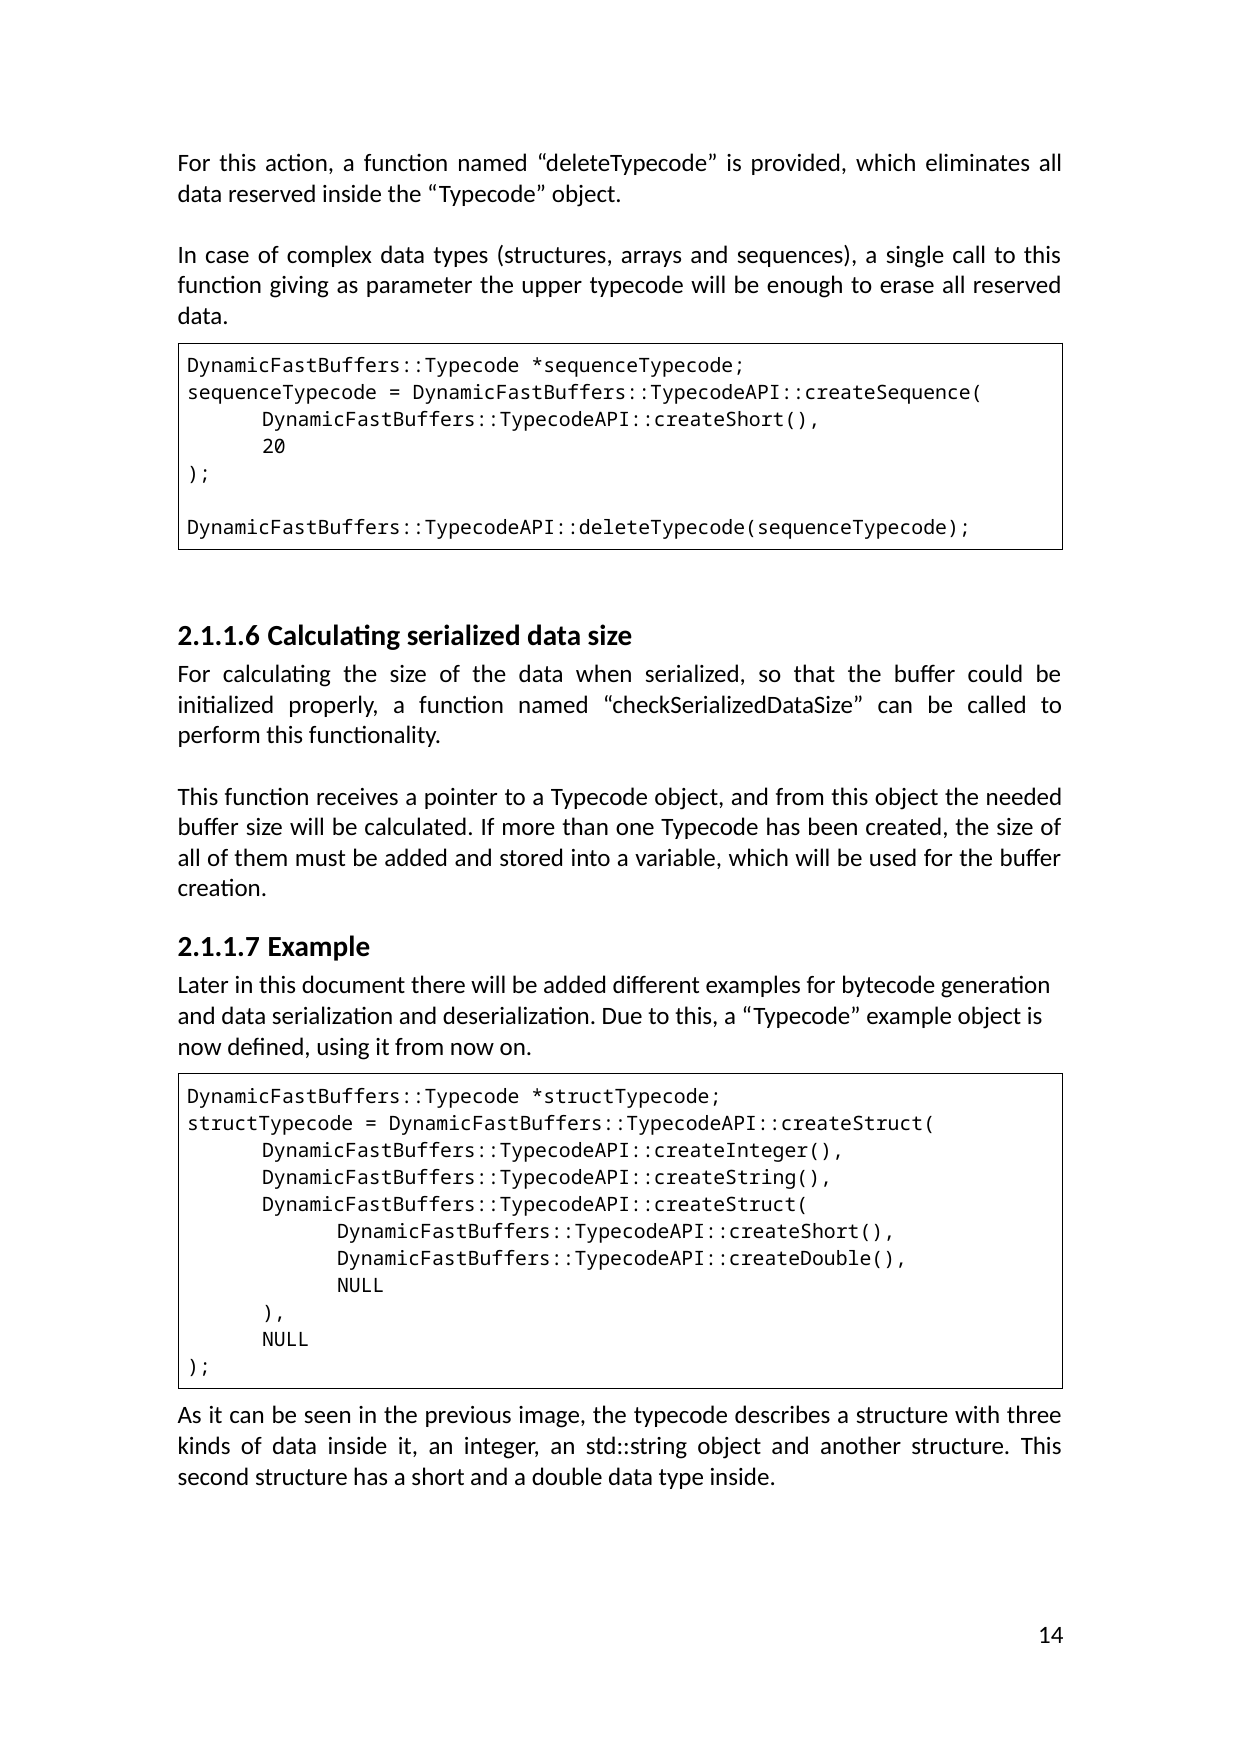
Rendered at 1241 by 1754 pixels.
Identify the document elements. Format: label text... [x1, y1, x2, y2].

text DynamicFastBuffers::TypecodeAPI::createShort(), [187, 406, 1053, 432]
text DynamicFastBuffers::Typecode *structTypecode; [187, 1082, 1053, 1109]
text DynamicFastBuffers::TypecodeAPI::createShort(), [187, 1217, 1053, 1244]
text NULL [187, 1325, 1053, 1352]
text NULL [187, 1271, 1053, 1298]
text For calculating the size of the data when serialized, so that the buffer could be initialized properly, a function named “checkSerializedDataSize” can be called to perform this functionality. [177, 659, 1063, 750]
text ); [187, 1352, 1053, 1379]
text [179, 1074, 1062, 1388]
text DynamicFastBuffers::TypecodeAPI::createStruct( [187, 1190, 1053, 1217]
subtitle Calculating serialized data size [177, 617, 1063, 652]
text For this action, a function named “deleteTypecode” is provided, which eliminates all data reserved inside the “Typecode” object. [177, 148, 1063, 209]
text Later in this document there will be added different examples for bytecode generation and data serialization and deserialization. Due to this, a “Typecode” example object is now defined, using it from now on. [177, 970, 1063, 1061]
text sequenceTypecode = DynamicFastBuffers::TypecodeAPI::createSequence( [187, 378, 1053, 406]
text DynamicFastBuffers::Typecode *sequenceTypecode; [187, 352, 1053, 378]
text DynamicFastBuffers::TypecodeAPI::createString(), [187, 1163, 1053, 1190]
text ), [187, 1298, 1053, 1325]
text DynamicFastBuffers::TypecodeAPI::createDouble(), [187, 1244, 1053, 1271]
text DynamicFastBuffers::TypecodeAPI::createInteger(), [187, 1136, 1053, 1163]
text In case of complex data types (structures, arrays and sequences), a single call to this function giving as parameter the upper typecode will be enough to erase all reserved data. [177, 239, 1063, 331]
text structTypecode = DynamicFastBuffers::TypecodeAPI::createStruct( [187, 1109, 1053, 1136]
text ); [187, 459, 1053, 486]
text This function receives a pointer to a Typecode object, and from this object the needed buffer size will be calculated. If more than one Typecode has been created, the size of all of them must be added and stored into a variable, which will be used for the buffer creation. [177, 781, 1063, 903]
subtitle Example [177, 928, 1063, 963]
text As it can be seen in the previous image, the typecode describes a structure with three kinds of data inside it, an integer, an std::string object and another structure. This second structure has a short and a double data type inside. [177, 1074, 1063, 1491]
text [179, 344, 1062, 549]
text 20 [187, 432, 1053, 459]
text DynamicFastBuffers::TypecodeAPI::deleteTypecode(sequenceTypecode); [187, 513, 1053, 540]
text [177, 1061, 1063, 1073]
